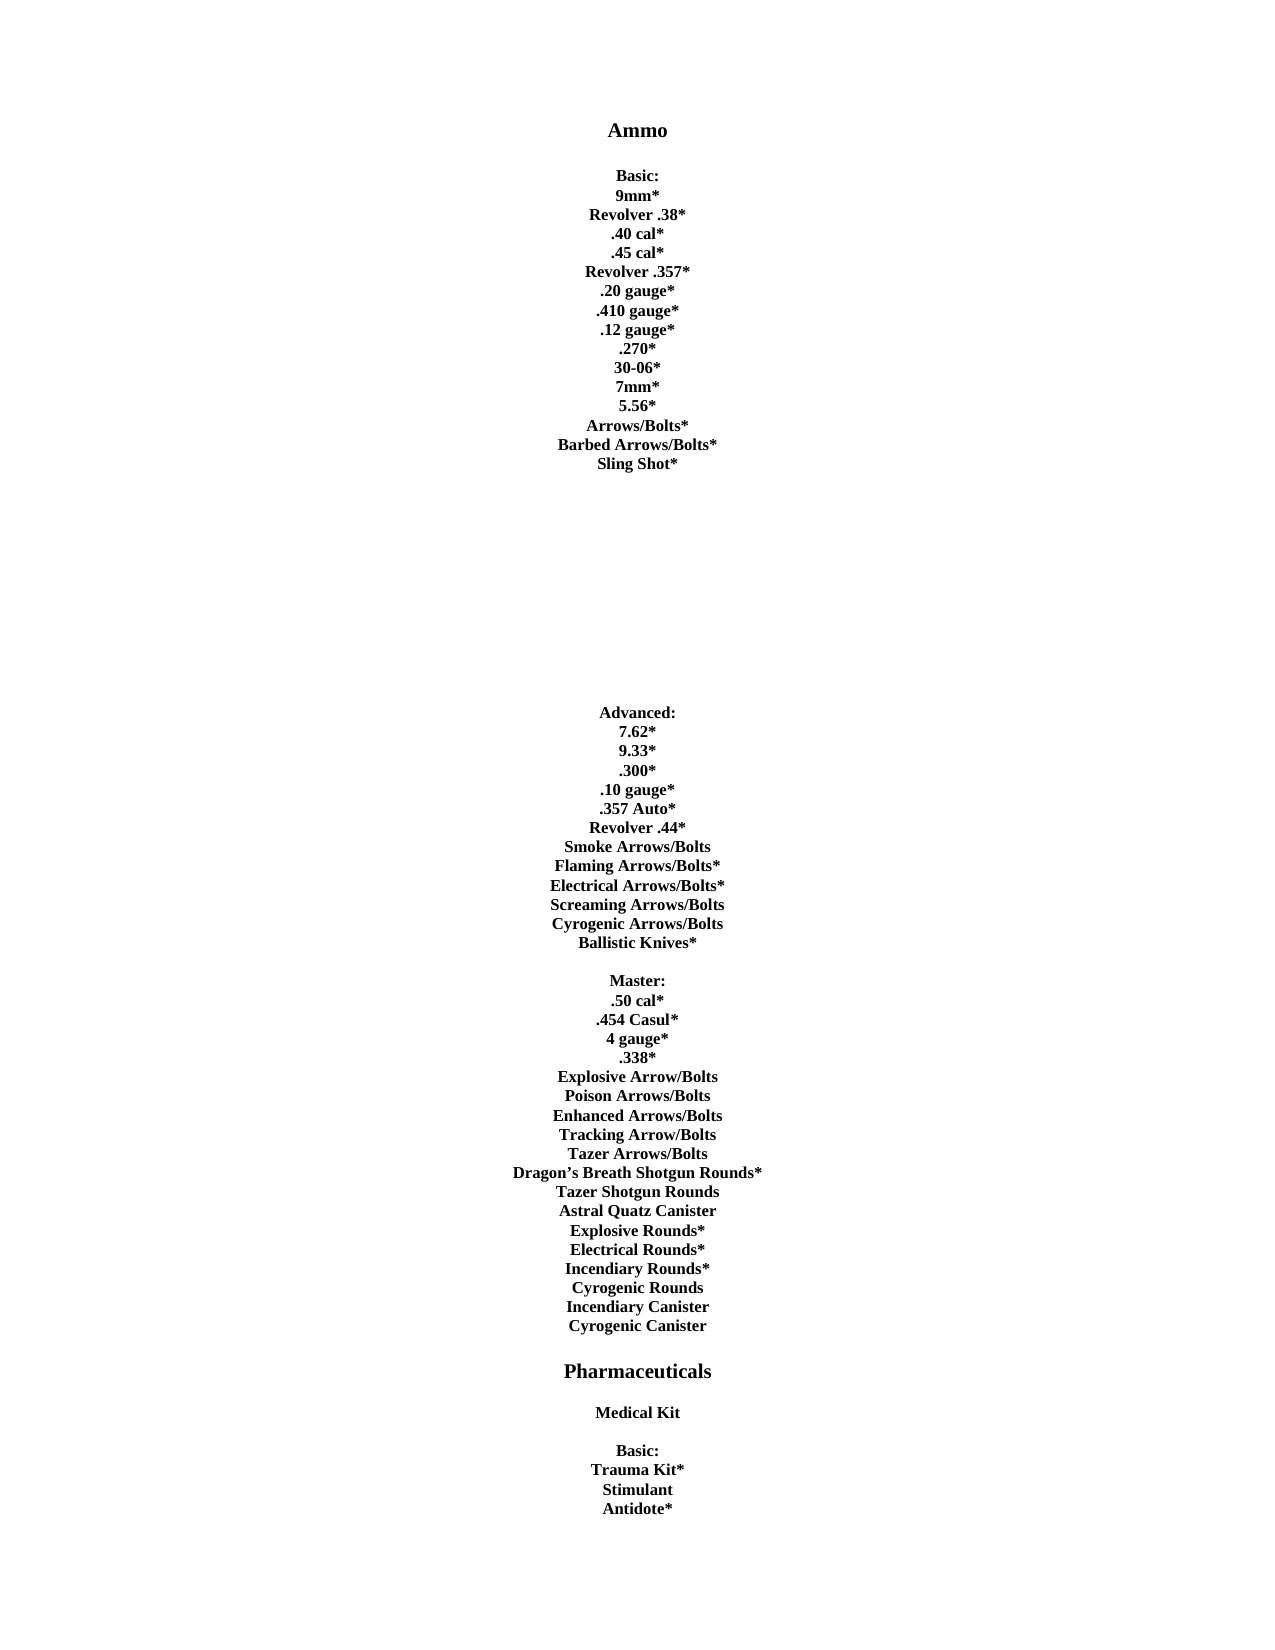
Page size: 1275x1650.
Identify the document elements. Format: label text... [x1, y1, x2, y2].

text Arrows/Bolts* [118, 415, 1157, 434]
text .410 gauge* [118, 300, 1157, 319]
text .20 gauge* [118, 281, 1157, 300]
text Smoke Arrows/Bolts [118, 837, 1157, 856]
text Screaming Arrows/Bolts [118, 894, 1157, 914]
text 7mm* [118, 377, 1157, 396]
text .45 cal* [118, 243, 1157, 262]
text Medical Kit [118, 1403, 1157, 1422]
text Cyrogenic Arrows/Bolts [118, 914, 1157, 933]
text .12 gauge* [118, 319, 1157, 339]
text Revolver .357* [118, 262, 1157, 281]
text Dragon’s Breath Shotgun Rounds* [118, 1163, 1157, 1182]
text 9mm* [118, 185, 1157, 204]
text .357 Auto* [118, 799, 1157, 818]
text Revolver .44* [118, 818, 1157, 837]
text Revolver .38* [118, 204, 1157, 224]
text Barbed Arrows/Bolts* [118, 434, 1157, 454]
text .338* [118, 1048, 1157, 1067]
text Antidote* [118, 1498, 1157, 1518]
text 7.62* [118, 722, 1157, 741]
text Basic: [118, 166, 1157, 185]
text Pharmaceuticals [118, 1359, 1157, 1383]
text Electrical Arrows/Bolts* [118, 875, 1157, 894]
text Advanced: [118, 703, 1157, 722]
text Electrical Rounds* [118, 1239, 1157, 1259]
text 5.56* [118, 396, 1157, 415]
text Trauma Kit* [118, 1460, 1157, 1479]
text Cyrogenic Canister [118, 1316, 1157, 1335]
text Tazer Arrows/Bolts [118, 1144, 1157, 1163]
text .300* [118, 760, 1157, 779]
text Flaming Arrows/Bolts* [118, 856, 1157, 875]
text Explosive Arrow/Bolts [118, 1067, 1157, 1086]
text Enhanced Arrows/Bolts [118, 1105, 1157, 1124]
text .40 cal* [118, 224, 1157, 243]
text .10 gauge* [118, 779, 1157, 799]
text Astral Quatz Canister [118, 1201, 1157, 1220]
text Incendiary Canister [118, 1297, 1157, 1316]
text 4 gauge* [118, 1029, 1157, 1048]
text Ammo [118, 118, 1157, 142]
text Basic: [118, 1441, 1157, 1460]
text .50 cal* [118, 990, 1157, 1009]
text Master: [118, 971, 1157, 990]
text Poison Arrows/Bolts [118, 1086, 1157, 1105]
text Tazer Shotgun Rounds [118, 1182, 1157, 1201]
text .454 Casul* [118, 1009, 1157, 1029]
text Sling Shot* [118, 454, 1157, 473]
text Ballistic Knives* [118, 933, 1157, 952]
text 30-06* [118, 358, 1157, 377]
text Explosive Rounds* [118, 1220, 1157, 1239]
text Incendiary Rounds* [118, 1259, 1157, 1278]
text Stimulant [118, 1479, 1157, 1498]
text 9.33* [118, 741, 1157, 760]
text Cyrogenic Rounds [118, 1278, 1157, 1297]
text .270* [118, 339, 1157, 358]
text Tracking Arrow/Bolts [118, 1124, 1157, 1144]
